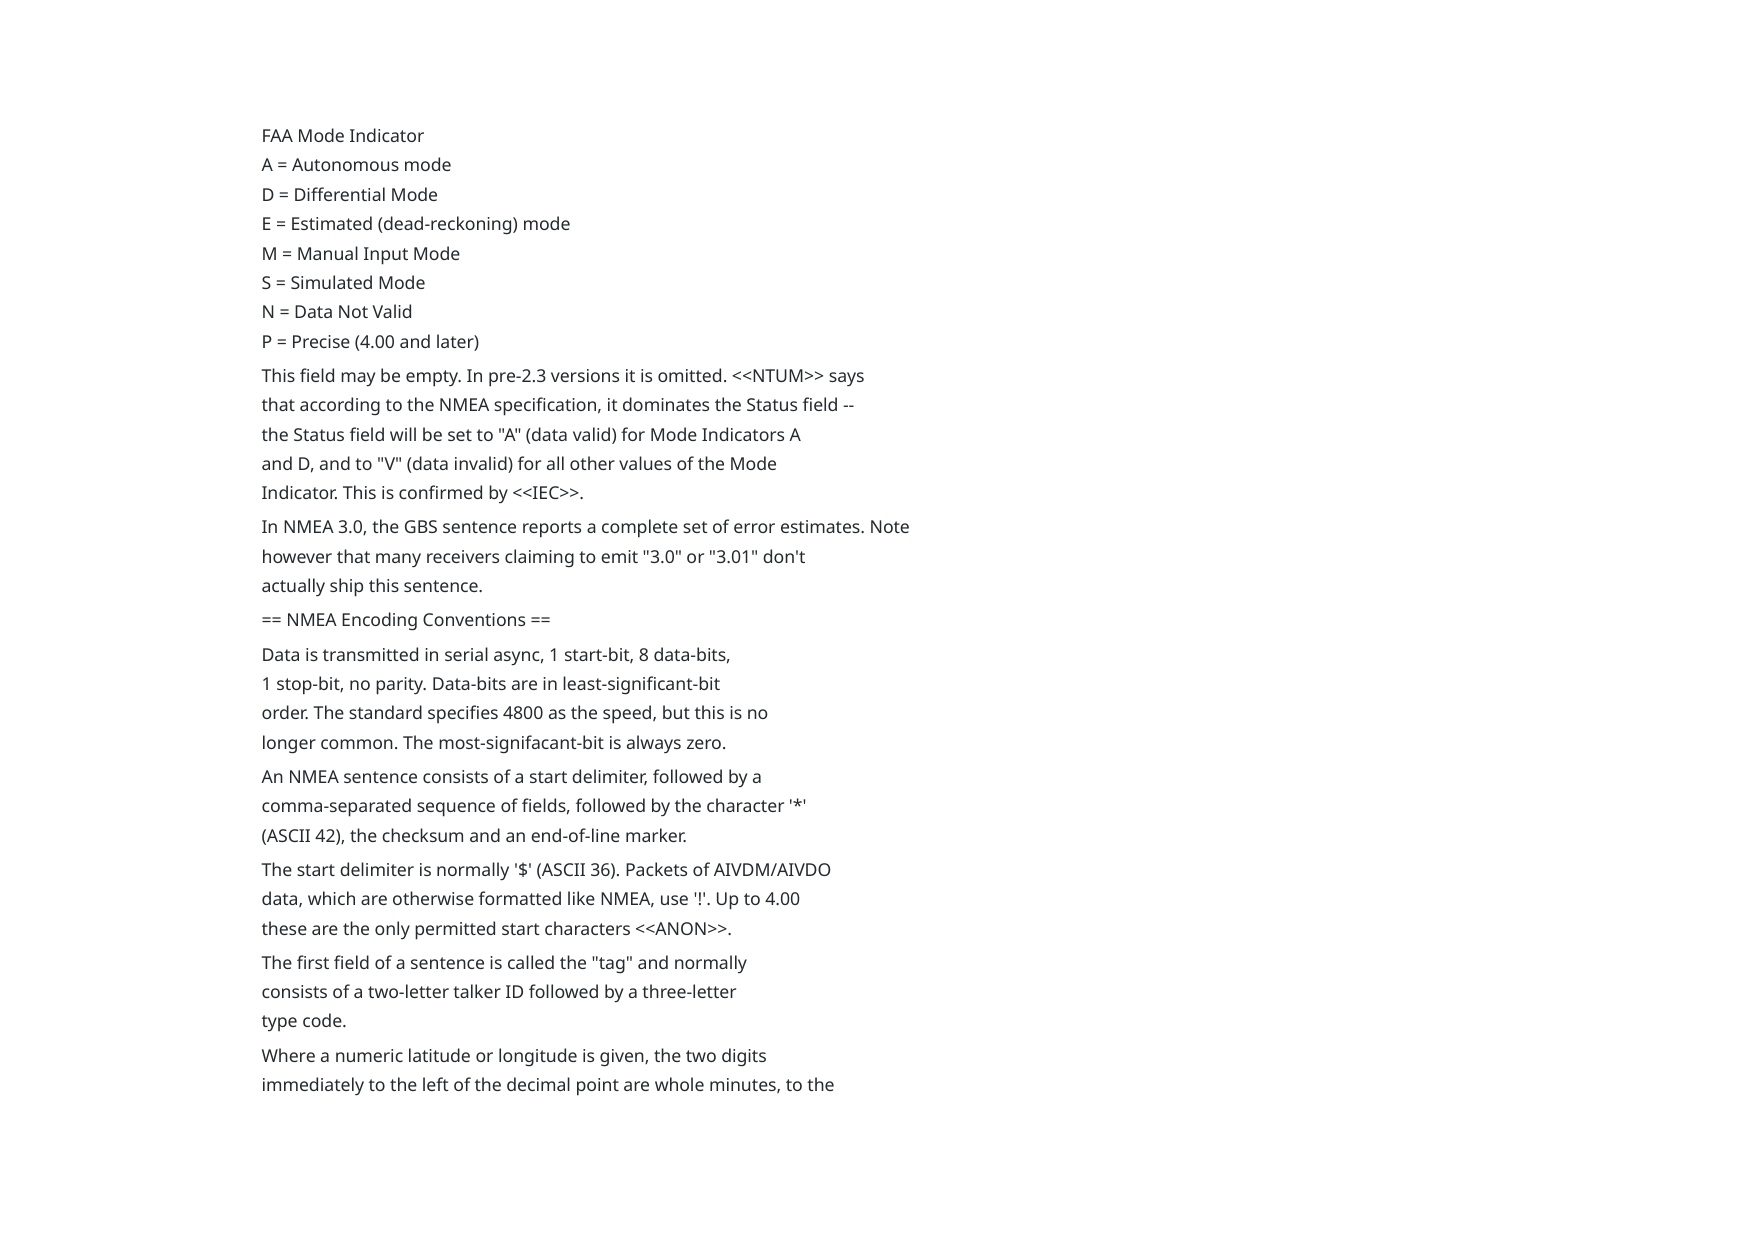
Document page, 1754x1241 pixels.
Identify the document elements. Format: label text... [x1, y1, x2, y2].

table_cell [261, 1033, 1636, 1038]
table_cell [118, 1067, 261, 1096]
table_cell [118, 911, 261, 940]
table_cell 1 stop-bit, no parity. Data-bits are in least-significant-bit [261, 666, 1636, 695]
table_cell [118, 177, 261, 206]
table_cell [118, 539, 261, 568]
table_cell == NMEA Encoding Conventions == [261, 603, 1636, 632]
table_cell [118, 236, 261, 265]
table_cell [118, 118, 261, 147]
table_cell [118, 446, 261, 475]
table_cell [261, 940, 1636, 945]
table_cell [118, 881, 261, 911]
table_cell [118, 945, 261, 974]
table_cell [118, 695, 261, 725]
table_cell [118, 417, 261, 446]
table_cell [118, 637, 261, 666]
table_cell [118, 510, 261, 539]
table_cell [118, 940, 261, 945]
table_cell [118, 324, 261, 353]
table_cell [118, 818, 261, 847]
table_cell and D, and to "V" (data invalid) for all other values of the Mode [261, 446, 1636, 475]
table_cell [118, 666, 261, 695]
table_cell The start delimiter is normally '$' (ASCII 36). Packets of AIVDM/AIVDO [261, 852, 1636, 881]
table_cell Where a numeric latitude or longitude is given, the two digits [261, 1038, 1636, 1067]
table_cell longer common. The most-signifacant-bit is always zero. [261, 725, 1636, 754]
table_cell [118, 725, 261, 754]
table_cell D = Differential Mode [261, 177, 1636, 206]
table_cell comma-separated sequence of fields, followed by the character '*' [261, 788, 1636, 818]
table_cell [118, 759, 261, 788]
table_cell [118, 852, 261, 881]
table_cell [118, 206, 261, 236]
table_cell the Status field will be set to "A" (data valid) for Mode Indicators A [261, 417, 1636, 446]
table_cell data, which are otherwise formatted like NMEA, use '!'. Up to 4.00 [261, 881, 1636, 911]
table_cell S = Simulated Mode [261, 265, 1636, 294]
table_cell [261, 353, 1636, 358]
table_cell Data is transmitted in serial async, 1 start-bit, 8 data-bits, [261, 637, 1636, 666]
table_cell [118, 353, 261, 358]
table_cell [118, 1004, 261, 1033]
table_cell In NMEA 3.0, the GBS sentence reports a complete set of error estimates. Note [261, 510, 1636, 539]
table_cell [261, 754, 1636, 759]
table_cell P = Precise (4.00 and later) [261, 324, 1636, 353]
table_cell [118, 598, 261, 602]
table_cell [118, 1033, 261, 1038]
table_cell (ASCII 42), the checksum and an end-of-line marker. [261, 818, 1636, 847]
table_cell actually ship this sentence. [261, 568, 1636, 598]
table_cell [118, 847, 261, 852]
table_cell This field may be empty. In pre-2.3 versions it is omitted. <<NTUM>> says [261, 358, 1636, 387]
table_cell [118, 754, 261, 759]
table_cell M = Manual Input Mode [261, 236, 1636, 265]
table_cell N = Data Not Valid [261, 294, 1636, 324]
table_cell [118, 603, 261, 632]
table_cell [118, 788, 261, 818]
table_cell [118, 148, 261, 177]
table_cell [118, 632, 261, 637]
table_cell that according to the NMEA specification, it dominates the Status field -- [261, 387, 1636, 417]
table_cell [118, 974, 261, 1003]
table_cell [261, 847, 1636, 852]
table_cell [118, 294, 261, 324]
table_cell [118, 568, 261, 598]
table_cell [118, 387, 261, 417]
table_cell [118, 505, 261, 509]
table_cell A = Autonomous mode [261, 148, 1636, 177]
table_cell these are the only permitted start characters <<ANON>>. [261, 911, 1636, 940]
table_cell E = Estimated (dead-reckoning) mode [261, 206, 1636, 236]
table_cell [118, 1038, 261, 1067]
table_cell type code. [261, 1004, 1636, 1033]
table_cell immediately to the left of the decimal point are whole minutes, to the [261, 1067, 1636, 1096]
table_cell Indicator. This is confirmed by <<IEC>>. [261, 475, 1636, 505]
table_cell [118, 358, 261, 387]
table_cell FAA Mode Indicator [261, 118, 1636, 147]
table_cell [261, 632, 1636, 637]
table_cell however that many receivers claiming to emit "3.0" or "3.01" don't [261, 539, 1636, 568]
table_cell An NMEA sentence consists of a start delimiter, followed by a [261, 759, 1636, 788]
table_cell order. The standard specifies 4800 as the speed, but this is no [261, 695, 1636, 725]
table_cell consists of a two-letter talker ID followed by a three-letter [261, 974, 1636, 1003]
table_cell [261, 505, 1636, 509]
table_cell The first field of a sentence is called the "tag" and normally [261, 945, 1636, 974]
table_cell [261, 598, 1636, 602]
table_cell [118, 265, 261, 294]
table_cell [118, 475, 261, 505]
